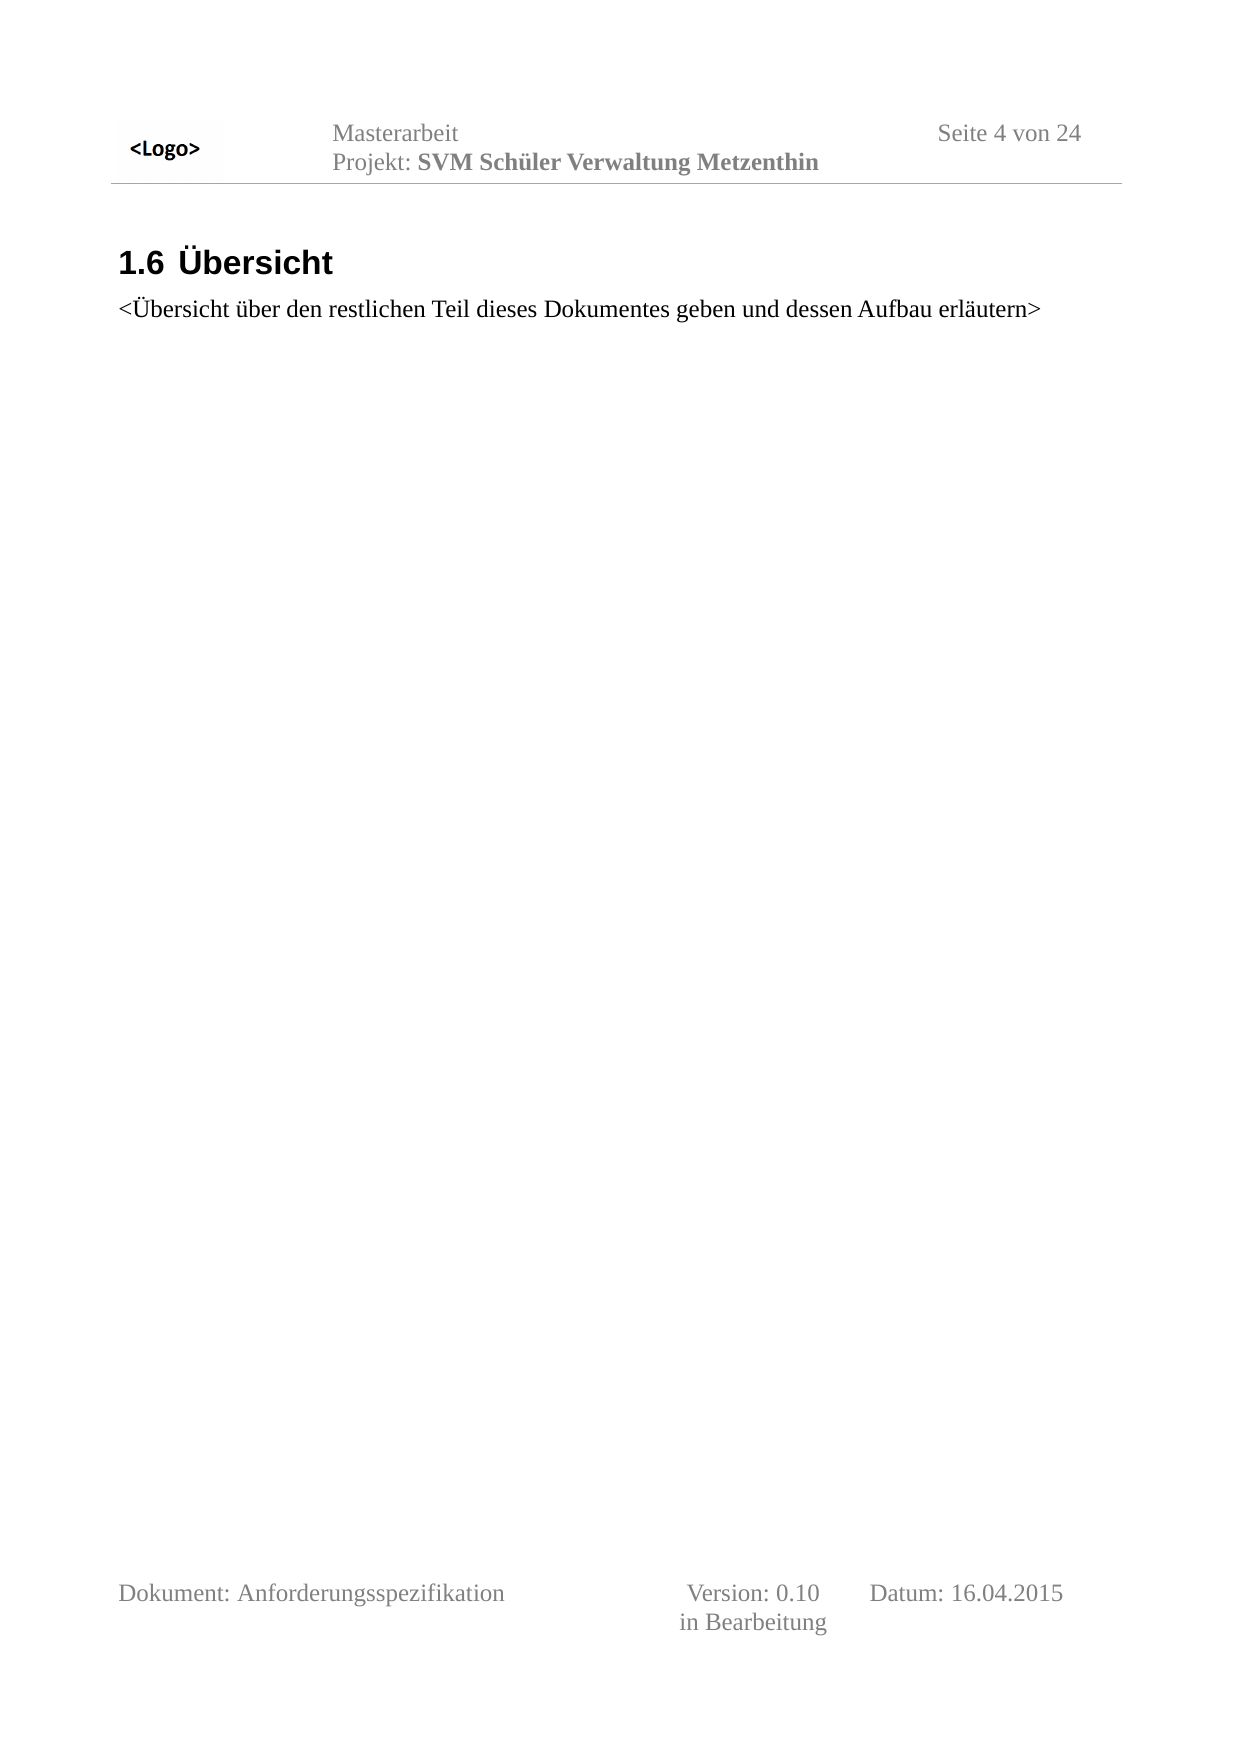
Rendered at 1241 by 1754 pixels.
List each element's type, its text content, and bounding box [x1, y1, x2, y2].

subtitle Übersicht [118, 242, 1122, 281]
text <Übersicht über den restlichen Teil dieses Dokumentes geben und dessen Aufbau erläutern> [118, 294, 1122, 322]
picture [118, 118, 224, 183]
